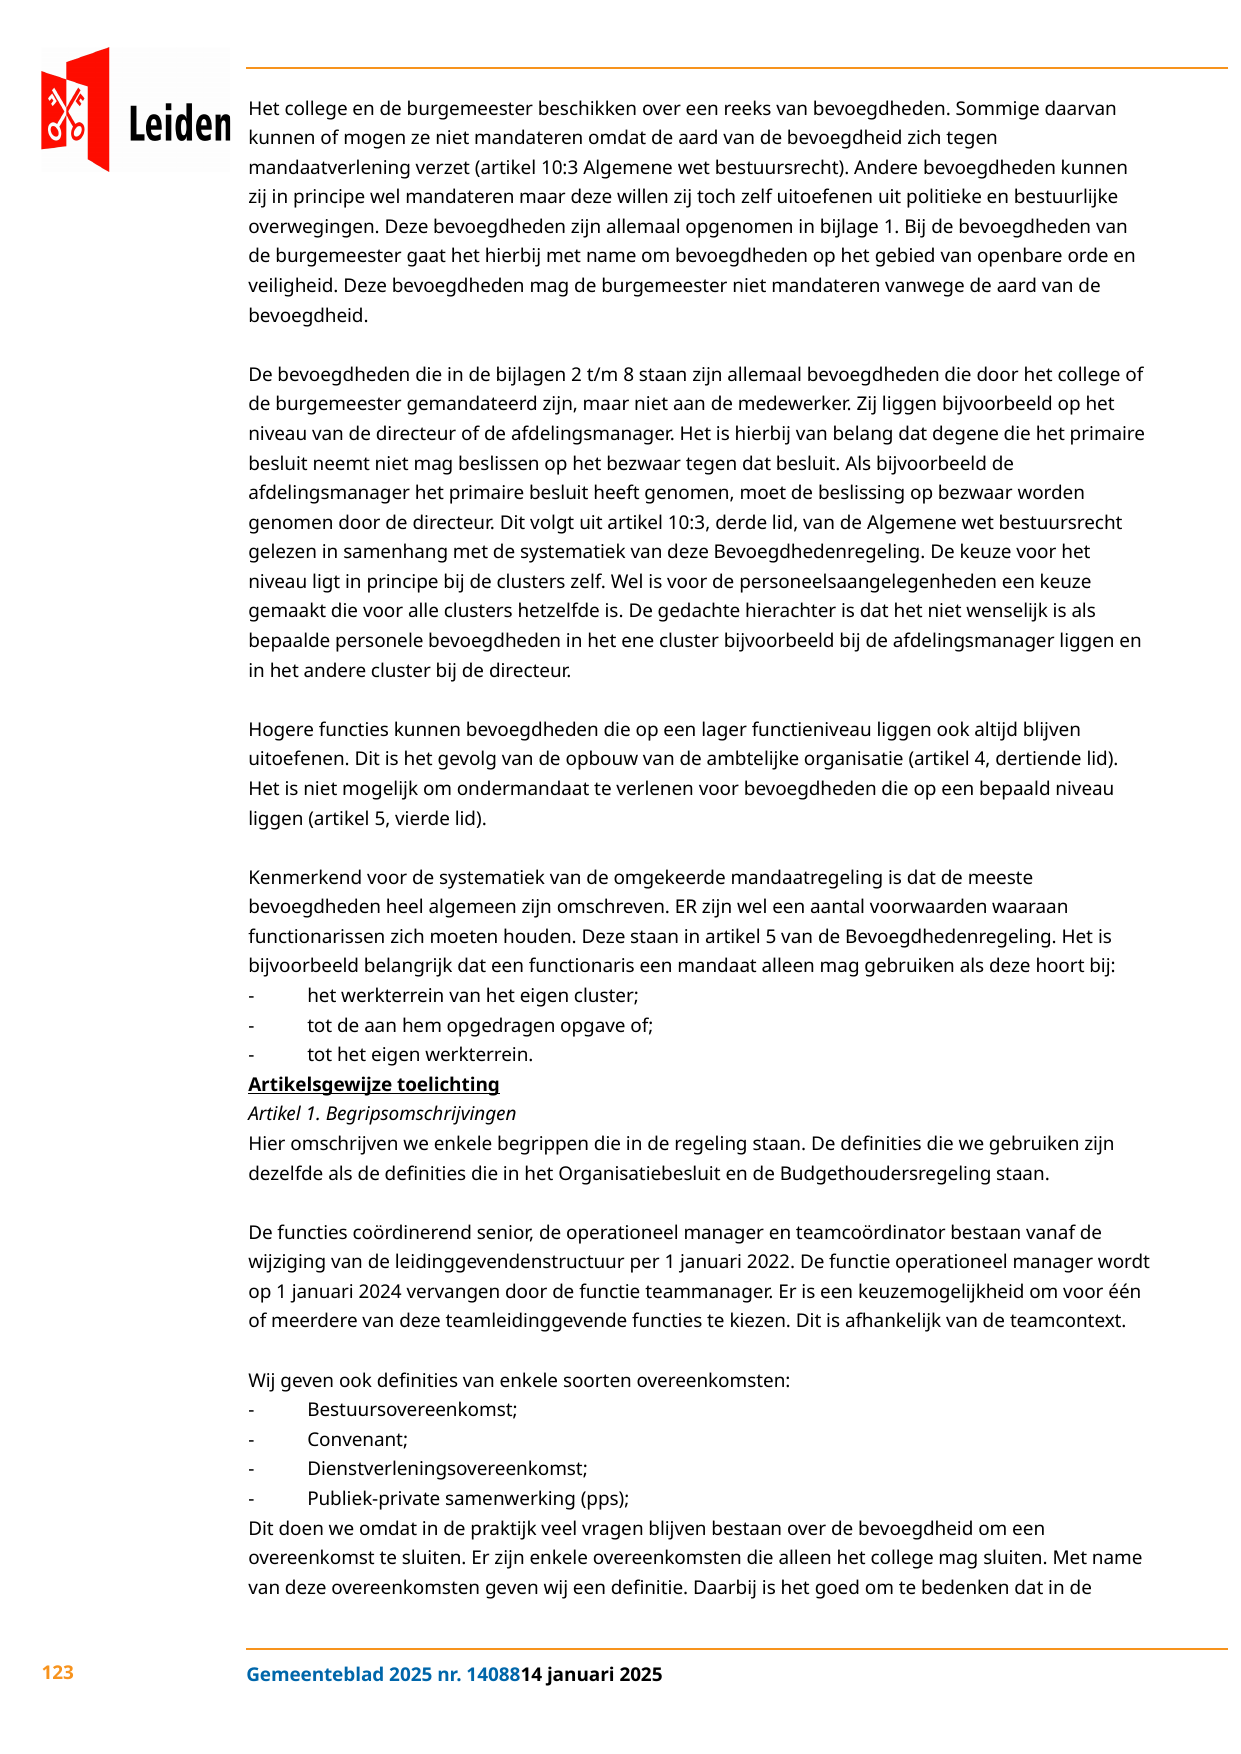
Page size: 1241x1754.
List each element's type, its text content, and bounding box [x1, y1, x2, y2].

text De bevoegdheden die in de bijlagen 2 t/m 8 staan zijn allemaal bevoegdheden die door het college of de burgemeester gemandateerd zijn, maar niet aan de medewerker. Zij liggen bijvoorbeeld op het niveau van de directeur of de afdelingsmanager. Het is hierbij van belang dat degene die het primaire besluit neemt niet mag beslissen op het bezwaar tegen dat besluit. Als bijvoorbeeld de afdelingsmanager het primaire besluit heeft genomen, moet de beslissing op bezwaar worden genomen door de directeur. Dit volgt uit artikel 10:3, derde lid, van de Algemene wet bestuursrecht gelezen in samenhang met de systematiek van deze Bevoegdhedenregeling. De keuze voor het niveau ligt in principe bij de clusters zelf. Wel is voor de personeelsaangelegenheden een keuze gemaakt die voor alle clusters hetzelfde is. De gedachte hierachter is dat het niet wenselijk is als bepaalde personele bevoegdheden in het ene cluster bijvoorbeeld bij de afdelingsmanager liggen en in het andere cluster bij de directeur. [248, 361, 1152, 683]
text Hier omschrijven we enkele begrippen die in de regeling staan. De definities die we gebruiken zijn dezelfde als de definities die in het Organisatiebesluit en de Budgethoudersregeling staan. [248, 1130, 1152, 1186]
list Bestuursovereenkomst; [248, 1396, 1152, 1422]
text Hogere functies kunnen bevoegdheden die op een lager functieniveau liggen ook altijd blijven uitoefenen. Dit is het gevolg van de opbouw van de ambtelijke organisatie (artikel 4, dertiende lid). Het is niet mogelijk om ondermandaat te verlenen voor bevoegdheden die op een bepaald niveau liggen (artikel 5, vierde lid). [248, 716, 1152, 831]
picture [41, 47, 231, 172]
list Publiek-private samenwerking (pps); [248, 1485, 1152, 1511]
list Dienstverleningsovereenkomst; [248, 1456, 1152, 1481]
list het werkterrein van het eigen cluster; [248, 982, 1152, 1008]
text Dit doen we omdat in de praktijk veel vragen blijven bestaan over de bevoegdheid om een overeenkomst te sluiten. Er zijn enkele overeenkomsten die alleen het college mag sluiten. Met name van deze overeenkomsten geven wij een definitie. Daarbij is het goed om te bedenken dat in de [248, 1515, 1152, 1600]
list tot de aan hem opgedragen opgave of; [248, 1012, 1152, 1038]
text Wij geven ook definities van enkele soorten overeenkomsten: [248, 1367, 1152, 1393]
text Artikelsgewijze toelichting [248, 1071, 1152, 1097]
text Kenmerkend voor de systematiek van de omgekeerde mandaatregeling is dat de meeste bevoegdheden heel algemeen zijn omschreven. ER zijn wel een aantal voorwaarden waaraan functionarissen zich moeten houden. Deze staan in artikel 5 van de Bevoegdhedenregeling. Het is bijvoorbeeld belangrijk dat een functionaris een mandaat alleen mag gebruiken als deze hoort bij: [248, 864, 1152, 978]
text Artikel 1. Begripsomschrijvingen [248, 1101, 1152, 1126]
text Het college en de burgemeester beschikken over een reeks van bevoegdheden. Sommige daarvan kunnen of mogen ze niet mandateren omdat de aard van de bevoegdheid zich tegen mandaatverlening verzet (artikel 10:3 Algemene wet bestuursrecht). Andere bevoegdheden kunnen zij in principe wel mandateren maar deze willen zij toch zelf uitoefenen uit politieke en bestuurlijke overwegingen. Deze bevoegdheden zijn allemaal opgenomen in bijlage 1. Bij de bevoegdheden van de burgemeester gaat het hierbij met name om bevoegdheden op het gebied van openbare orde en veiligheid. Deze bevoegdheden mag de burgemeester niet mandateren vanwege de aard van de bevoegdheid. [248, 95, 1152, 328]
list tot het eigen werkterrein. [248, 1041, 1152, 1067]
text De functies coördinerend senior, de operationeel manager en teamcoördinator bestaan vanaf de wijziging van de leidinggevendenstructuur per 1 januari 2022. De functie operationeel manager wordt op 1 januari 2024 vervangen door de functie teammanager. Er is een keuzemogelijkheid om voor één of meerdere van deze teamleidinggevende functies te kiezen. Dit is afhankelijk van de teamcontext. [248, 1219, 1152, 1333]
list Convenant; [248, 1426, 1152, 1452]
